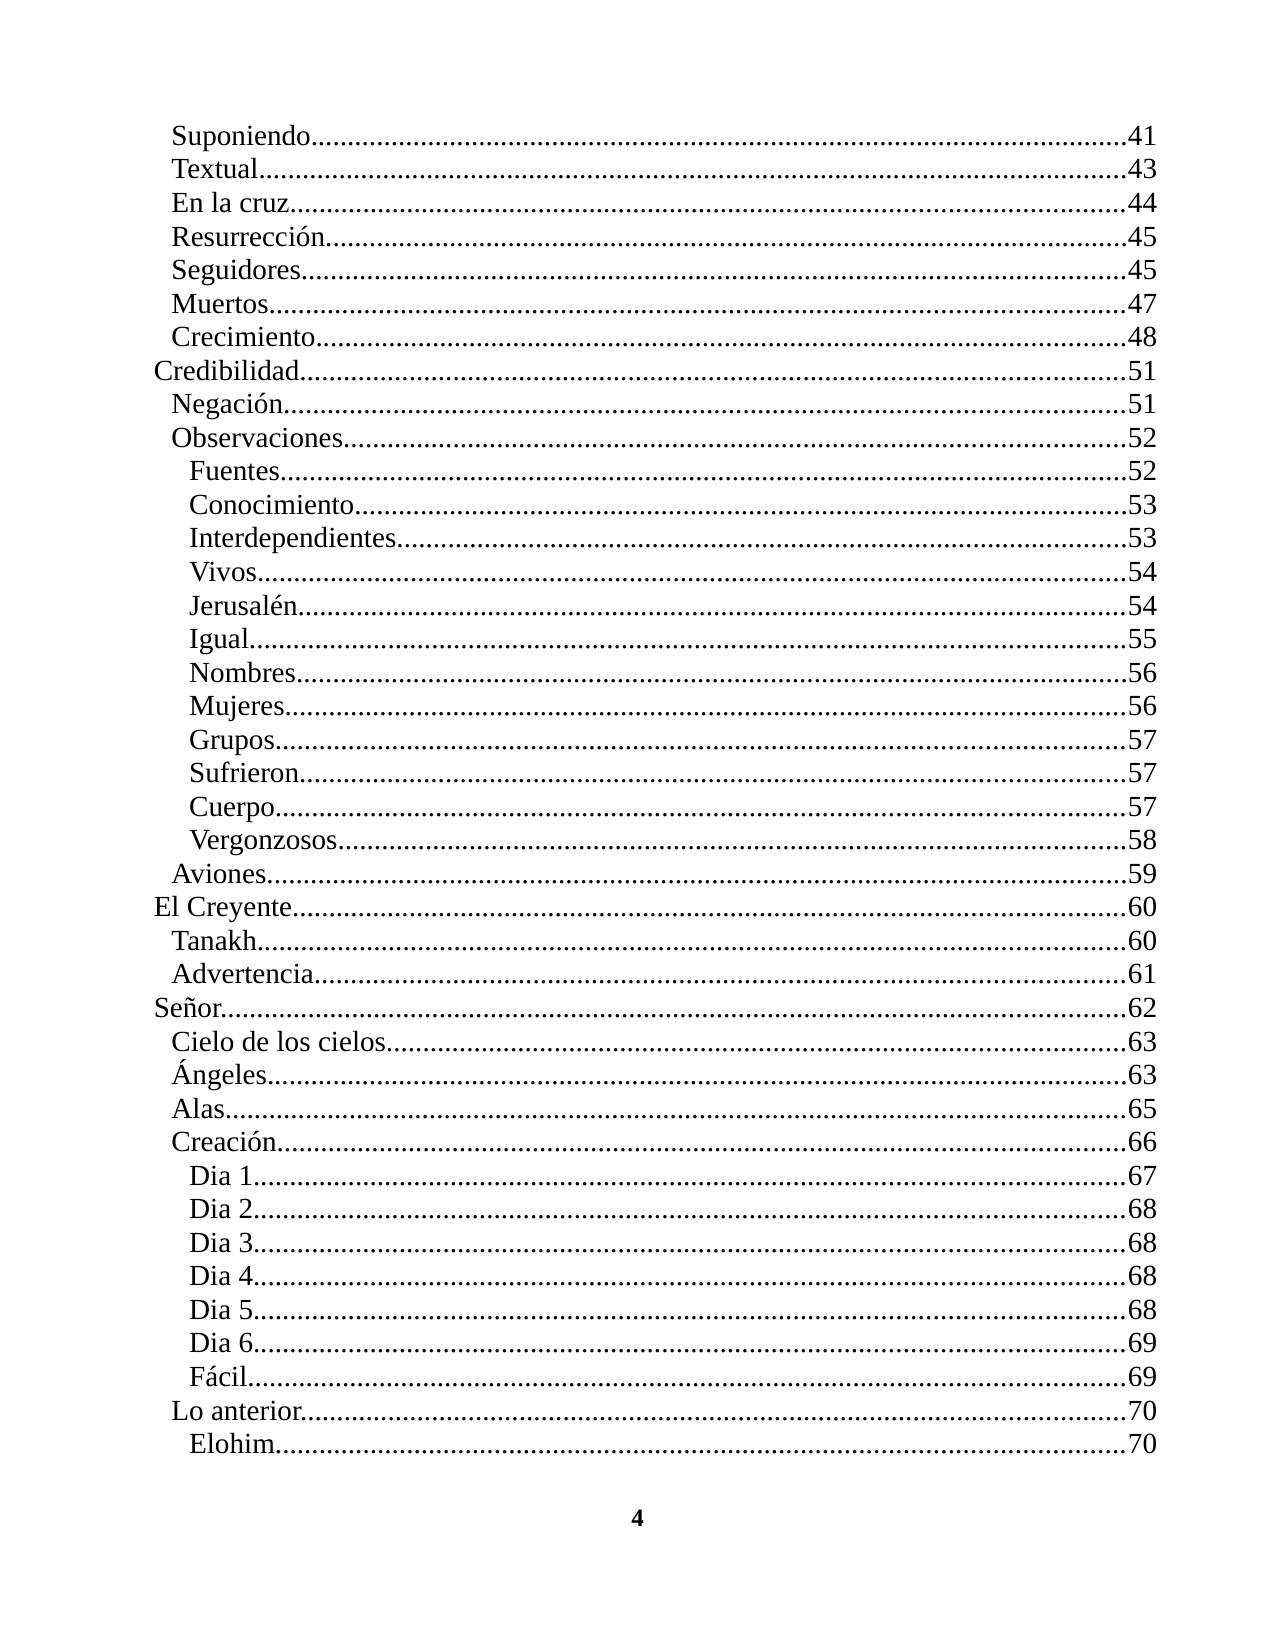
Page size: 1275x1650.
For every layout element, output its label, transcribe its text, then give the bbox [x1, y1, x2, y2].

text Suponiendo. 41 [171, 118, 1157, 152]
text Mujeres. 56 [189, 688, 1157, 722]
text Fuentes. 52 [189, 453, 1157, 487]
text Conocimiento. 53 [189, 487, 1157, 521]
text Dia 4. 68 [189, 1258, 1157, 1292]
text Observaciones. 52 [171, 420, 1157, 453]
text Jerusalén. 54 [189, 588, 1157, 621]
text Creación. 66 [171, 1124, 1157, 1158]
text Textual. 43 [171, 152, 1157, 185]
text Alas. 65 [171, 1091, 1157, 1124]
text Dia 3. 68 [189, 1225, 1157, 1258]
text Seguidores. 45 [171, 252, 1157, 286]
text Aviones. 59 [171, 856, 1157, 889]
text Dia 1. 67 [189, 1158, 1157, 1191]
text En la cruz. 44 [171, 185, 1157, 219]
text Fácil. 69 [189, 1359, 1157, 1393]
text Credibilidad. 51 [153, 353, 1157, 386]
text Igual. 55 [189, 621, 1157, 655]
text Dia 6. 69 [189, 1326, 1157, 1359]
text Interdependientes. 53 [189, 521, 1157, 554]
text Elohim. 70 [189, 1426, 1157, 1460]
text Cuerpo. 57 [189, 789, 1157, 822]
text Negación. 51 [171, 386, 1157, 420]
text Vivos. 54 [189, 554, 1157, 588]
text Lo anterior. 70 [171, 1393, 1157, 1426]
text Señor. 62 [153, 990, 1157, 1024]
text Dia 5. 68 [189, 1292, 1157, 1326]
text Muertos. 47 [171, 286, 1157, 319]
text Crecimiento. 48 [171, 319, 1157, 353]
text El Creyente. 60 [153, 889, 1157, 923]
text Tanakh. 60 [171, 923, 1157, 957]
text Dia 2. 68 [189, 1191, 1157, 1225]
text Resurrección. 45 [171, 219, 1157, 252]
text Grupos. 57 [189, 722, 1157, 755]
text Nombres. 56 [189, 655, 1157, 688]
text Vergonzosos. 58 [189, 822, 1157, 856]
text Advertencia. 61 [171, 957, 1157, 990]
text Cielo de los cielos. 63 [171, 1024, 1157, 1057]
text Ángeles. 63 [171, 1057, 1157, 1091]
text Sufrieron. 57 [189, 755, 1157, 789]
